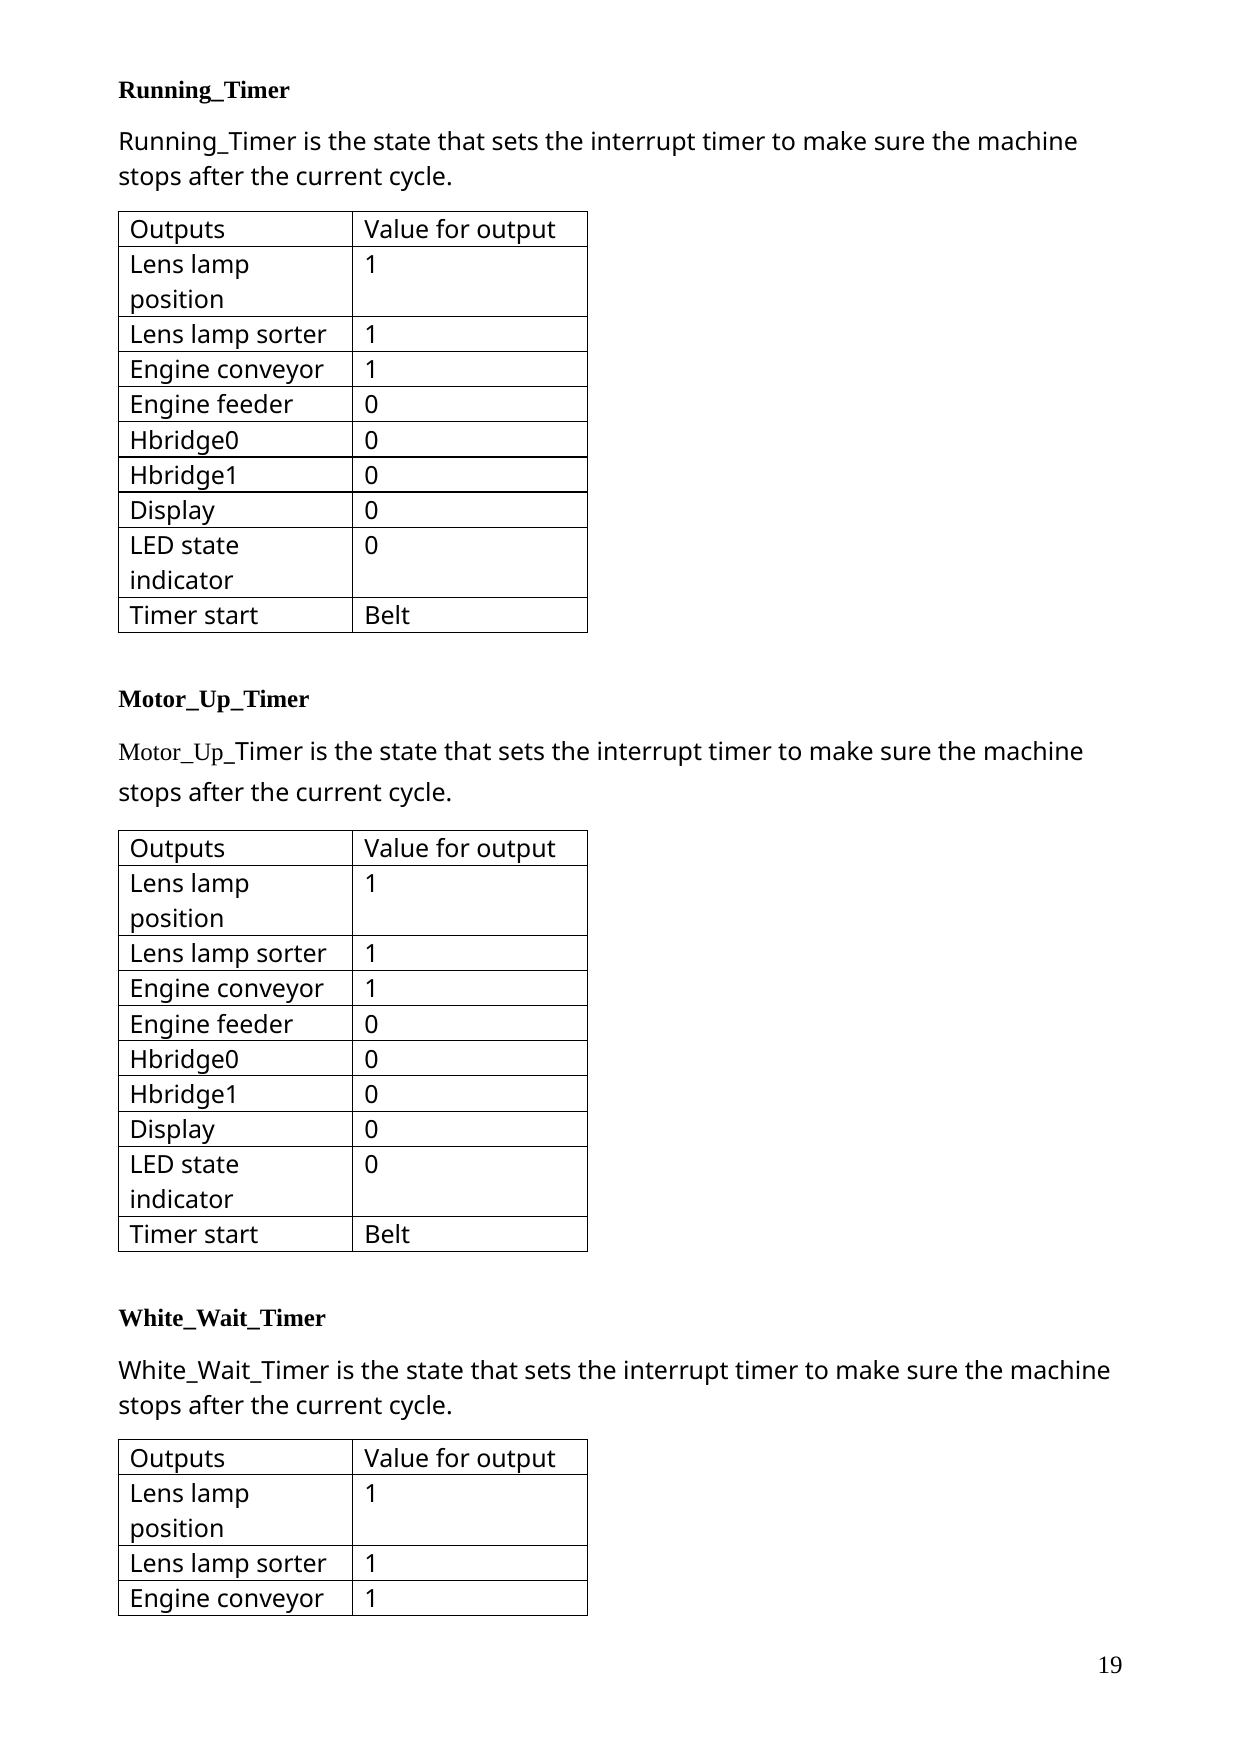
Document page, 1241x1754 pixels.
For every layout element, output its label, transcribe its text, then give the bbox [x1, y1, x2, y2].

table_cell Hbridge0 [119, 1041, 352, 1075]
table_cell 1 [353, 866, 587, 935]
table_cell 0 [353, 1006, 587, 1040]
table_cell Lens lamp position [119, 247, 352, 316]
table_header Value for output [353, 212, 587, 246]
table_cell 0 [353, 1112, 587, 1146]
table_cell 0 [353, 1076, 587, 1111]
table_cell LED state indicator [119, 528, 352, 597]
table_cell Engine feeder [119, 1006, 352, 1040]
table_cell Lens lamp sorter [119, 936, 352, 970]
table_cell Display [119, 493, 352, 527]
table_cell 0 [353, 1147, 587, 1216]
table_cell 0 [353, 493, 587, 527]
text White_Wait_Timer is the state that sets the interrupt timer to make sure the machine stops after the current cycle. [118, 1353, 1122, 1422]
text Running_Timer [118, 75, 1122, 104]
table_cell 0 [353, 528, 587, 597]
table_cell 1 [353, 317, 587, 351]
table_cell 0 [353, 1041, 587, 1075]
table_header Value for output [353, 831, 587, 865]
table_cell Engine feeder [119, 387, 352, 421]
table_cell 1 [353, 971, 587, 1005]
table_cell Engine conveyor [119, 971, 352, 1005]
table_cell Hbridge1 [119, 1076, 352, 1111]
table_cell LED state indicator [119, 1147, 352, 1216]
table_cell Hbridge0 [119, 422, 352, 456]
table_header Outputs [119, 212, 352, 246]
table_cell Hbridge1 [119, 458, 352, 491]
table_cell Engine conveyor [119, 1581, 352, 1615]
table_cell Belt [353, 598, 587, 632]
table_cell 1 [353, 1546, 587, 1579]
table_cell 0 [353, 387, 587, 421]
table_cell 1 [353, 1581, 587, 1615]
table_cell 0 [353, 422, 587, 456]
text White_Wait_Timer [118, 1303, 1122, 1332]
table_cell Lens lamp position [119, 1475, 352, 1544]
table_cell Timer start [119, 1217, 352, 1251]
table_cell Timer start [119, 598, 352, 632]
table_cell 1 [353, 1475, 587, 1544]
table_cell Lens lamp sorter [119, 1546, 352, 1579]
text Motor_Up_Timer [118, 684, 1122, 713]
table_cell Engine conveyor [119, 352, 352, 386]
table_cell Belt [353, 1217, 587, 1251]
text Running_Timer is the state that sets the interrupt timer to make sure the machine stops after the current cycle. [118, 124, 1122, 193]
table_cell 0 [353, 458, 587, 491]
table_header Outputs [119, 1440, 352, 1474]
table_cell Lens lamp sorter [119, 317, 352, 351]
table_cell 1 [353, 352, 587, 386]
table_header Value for output [353, 1440, 587, 1474]
table_cell 1 [353, 247, 587, 316]
text Motor_Up_Timer is the state that sets the interrupt timer to make sure the machine stops after the current cycle. [118, 733, 1122, 808]
table_cell Display [119, 1112, 352, 1146]
table_cell Lens lamp position [119, 866, 352, 935]
table_cell 1 [353, 936, 587, 970]
table_header Outputs [119, 831, 352, 865]
